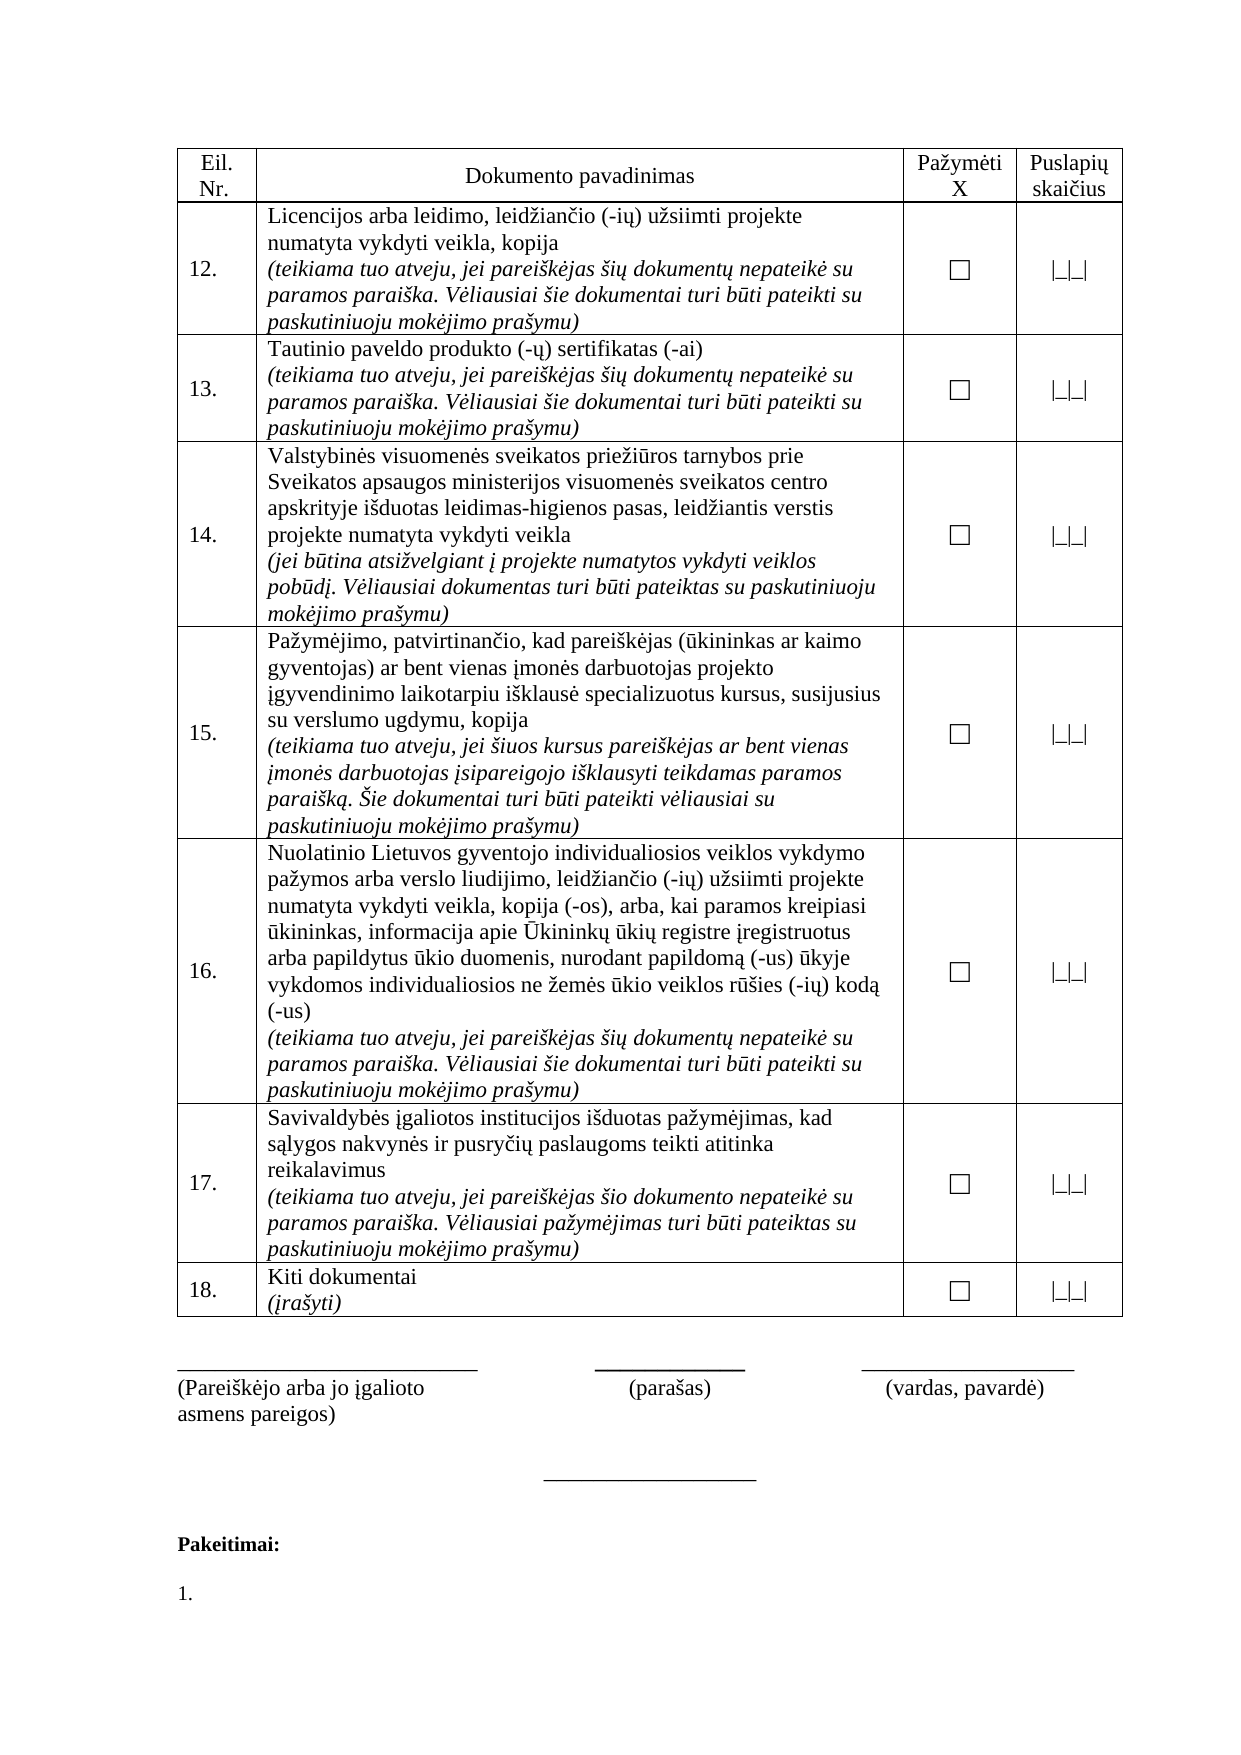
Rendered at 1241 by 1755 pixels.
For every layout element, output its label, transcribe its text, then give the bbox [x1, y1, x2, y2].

table_header Eil. Nr. [178, 149, 256, 201]
table_cell □ [904, 1104, 1016, 1262]
table_header Dokumento pavadinimas [257, 149, 903, 201]
table_cell 16. [178, 839, 256, 1103]
table_cell |_|_| [1017, 839, 1122, 1103]
text 1. [177, 1581, 1122, 1604]
text Pakeitimai: [177, 1532, 1122, 1556]
text asmens pareigos) [177, 1400, 1122, 1427]
text _________________ [177, 1456, 1122, 1484]
table_cell Tautinio paveldo produkto (-ų) sertifikatas (-ai) (teikiama tuo atveju, jei pareiškėjas šių dokumentų nepateikė su paramos paraiška. Vėliausiai šie dokumentai turi būti pateikti su paskutiniuoju mokėjimo prašymu) [257, 335, 903, 441]
table_header Pažymėti X [904, 149, 1016, 201]
table_cell Valstybinės visuomenės sveikatos priežiūros tarnybos prie Sveikatos apsaugos ministerijos visuomenės sveikatos centro apskrityje išduotas leidimas-higienos pasas, leidžiantis verstis projekte numatyta vykdyti veikla (jei būtina atsižvelgiant į projekte numatytos vykdyti veiklos pobūdį. Vėliausiai dokumentas turi būti pateiktas su paskutiniuoju mokėjimo prašymu) [257, 442, 903, 626]
table_cell |_|_| [1017, 627, 1122, 838]
table_cell |_|_| [1017, 442, 1122, 626]
table_cell 18. [178, 1263, 256, 1316]
table_cell 12. [178, 203, 256, 334]
text ________________________ ____________ _________________ [177, 1345, 1122, 1374]
table_cell Licencijos arba leidimo, leidžiančio (-ių) užsiimti projekte numatyta vykdyti veikla, kopija (teikiama tuo atveju, jei pareiškėjas šių dokumentų nepateikė su paramos paraiška. Vėliausiai šie dokumentai turi būti pateikti su paskutiniuoju mokėjimo prašymu) [257, 203, 903, 334]
table_cell Savivaldybės įgaliotos institucijos išduotas pažymėjimas, kad sąlygos nakvynės ir pusryčių paslaugoms teikti atitinka reikalavimus (teikiama tuo atveju, jei pareiškėjas šio dokumento nepateikė su paramos paraiška. Vėliausiai pažymėjimas turi būti pateiktas su paskutiniuoju mokėjimo prašymu) [257, 1104, 903, 1262]
table_cell |_|_| [1017, 1104, 1122, 1262]
table_cell |_|_| [1017, 203, 1122, 334]
table_cell 15. [178, 627, 256, 838]
table_cell □ [904, 839, 1016, 1103]
table_cell □ [904, 627, 1016, 838]
table_cell □ [904, 335, 1016, 441]
table_cell □ [904, 203, 1016, 334]
table_cell □ [904, 442, 1016, 626]
table_cell Pažymėjimo, patvirtinančio, kad pareiškėjas (ūkininkas ar kaimo gyventojas) ar bent vienas įmonės darbuotojas projekto įgyvendinimo laikotarpiu išklausė specializuotus kursus, susijusius su verslumo ugdymu, kopija (teikiama tuo atveju, jei šiuos kursus pareiškėjas ar bent vienas įmonės darbuotojas įsipareigojo išklausyti teikdamas paramos paraišką. Šie dokumentai turi būti pateikti vėliausiai su paskutiniuoju mokėjimo prašymu) [257, 627, 903, 838]
text (Pareiškėjo arba jo įgalioto (parašas) (vardas, pavardė) [177, 1374, 1122, 1400]
table_cell □ [904, 1263, 1016, 1316]
table_cell 14. [178, 442, 256, 626]
table_cell 17. [178, 1104, 256, 1262]
table_cell Nuolatinio Lietuvos gyventojo individualiosios veiklos vykdymo pažymos arba verslo liudijimo, leidžiančio (-ių) užsiimti projekte numatyta vykdyti veikla, kopija (-os), arba, kai paramos kreipiasi ūkininkas, informacija apie Ūkininkų ūkių registre įregistruotus arba papildytus ūkio duomenis, nurodant papildomą (-us) ūkyje vykdomos individualiosios ne žemės ūkio veiklos rūšies (-ių) kodą (-us) (teikiama tuo atveju, jei pareiškėjas šių dokumentų nepateikė su paramos paraiška. Vėliausiai šie dokumentai turi būti pateikti su paskutiniuoju mokėjimo prašymu) [257, 839, 903, 1103]
table_header Puslapių skaičius [1017, 149, 1122, 201]
table_cell Kiti dokumentai (įrašyti) [257, 1263, 903, 1316]
table_cell |_|_| [1017, 335, 1122, 441]
table_cell |_|_| [1017, 1263, 1122, 1316]
table_cell 13. [178, 335, 256, 441]
